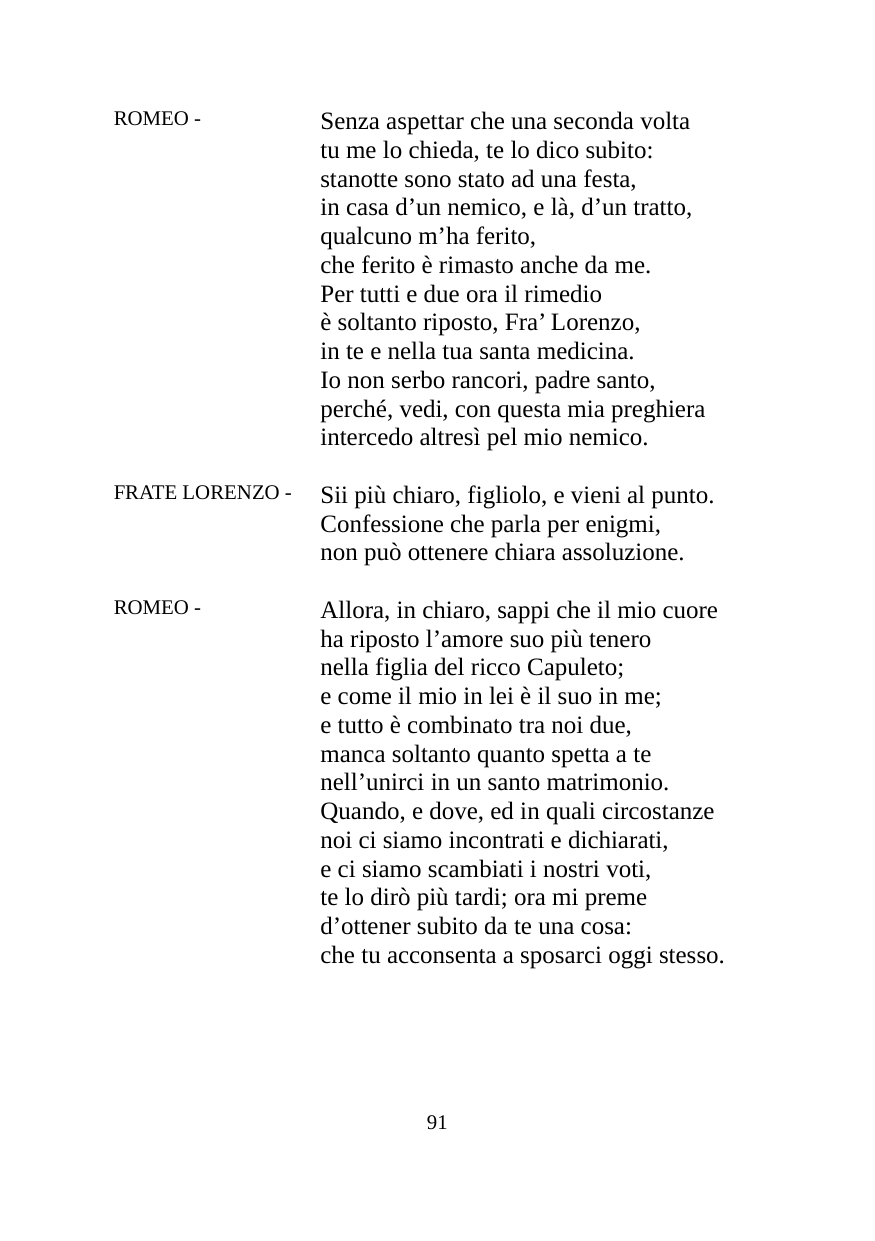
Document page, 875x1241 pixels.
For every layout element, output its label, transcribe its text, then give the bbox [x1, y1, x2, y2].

table_cell Sii più chiaro, figliolo, e vieni al punto. Confessione che parla per enigmi, non può ottenere chiara assoluzione. [313, 480, 768, 595]
table_cell Allora, in chiaro, sappi che il mio cuore ha riposto l’amore suo più tenero nella figlia del ricco Capuleto; e come il mio in lei è il suo in me; e tutto è combinato tra noi due, manca soltanto quanto spetta a te nell’unirci in un santo matrimonio. Quando, e dove, ed in quali circostanze noi ci siamo incontrati e dichiarati, e ci siamo scambiati i nostri voti, te lo dirò più tardi; ora mi preme d’ottener subito da te una cosa: che tu acconsenta a sposarci oggi stesso. [313, 595, 768, 997]
table_cell Senza aspettar che una seconda volta tu me lo chieda, te lo dico subito: stanotte sono stato ad una festa, in casa d’un nemico, e là, d’un tratto, qualcuno m’ha ferito, che ferito è rimasto anche da me. Per tutti e due ora il rimedio è soltanto riposto, Fra’ Lorenzo, in te e nella tua santa medicina. Io non serbo rancori, padre santo, perché, vedi, con questa mia preghiera intercedo altresì pel mio nemico. [313, 106, 768, 480]
table_cell ROMEO - [106, 106, 313, 480]
table_cell ROMEO - [106, 595, 313, 997]
table_cell FRATE LORENZO - [106, 480, 313, 595]
